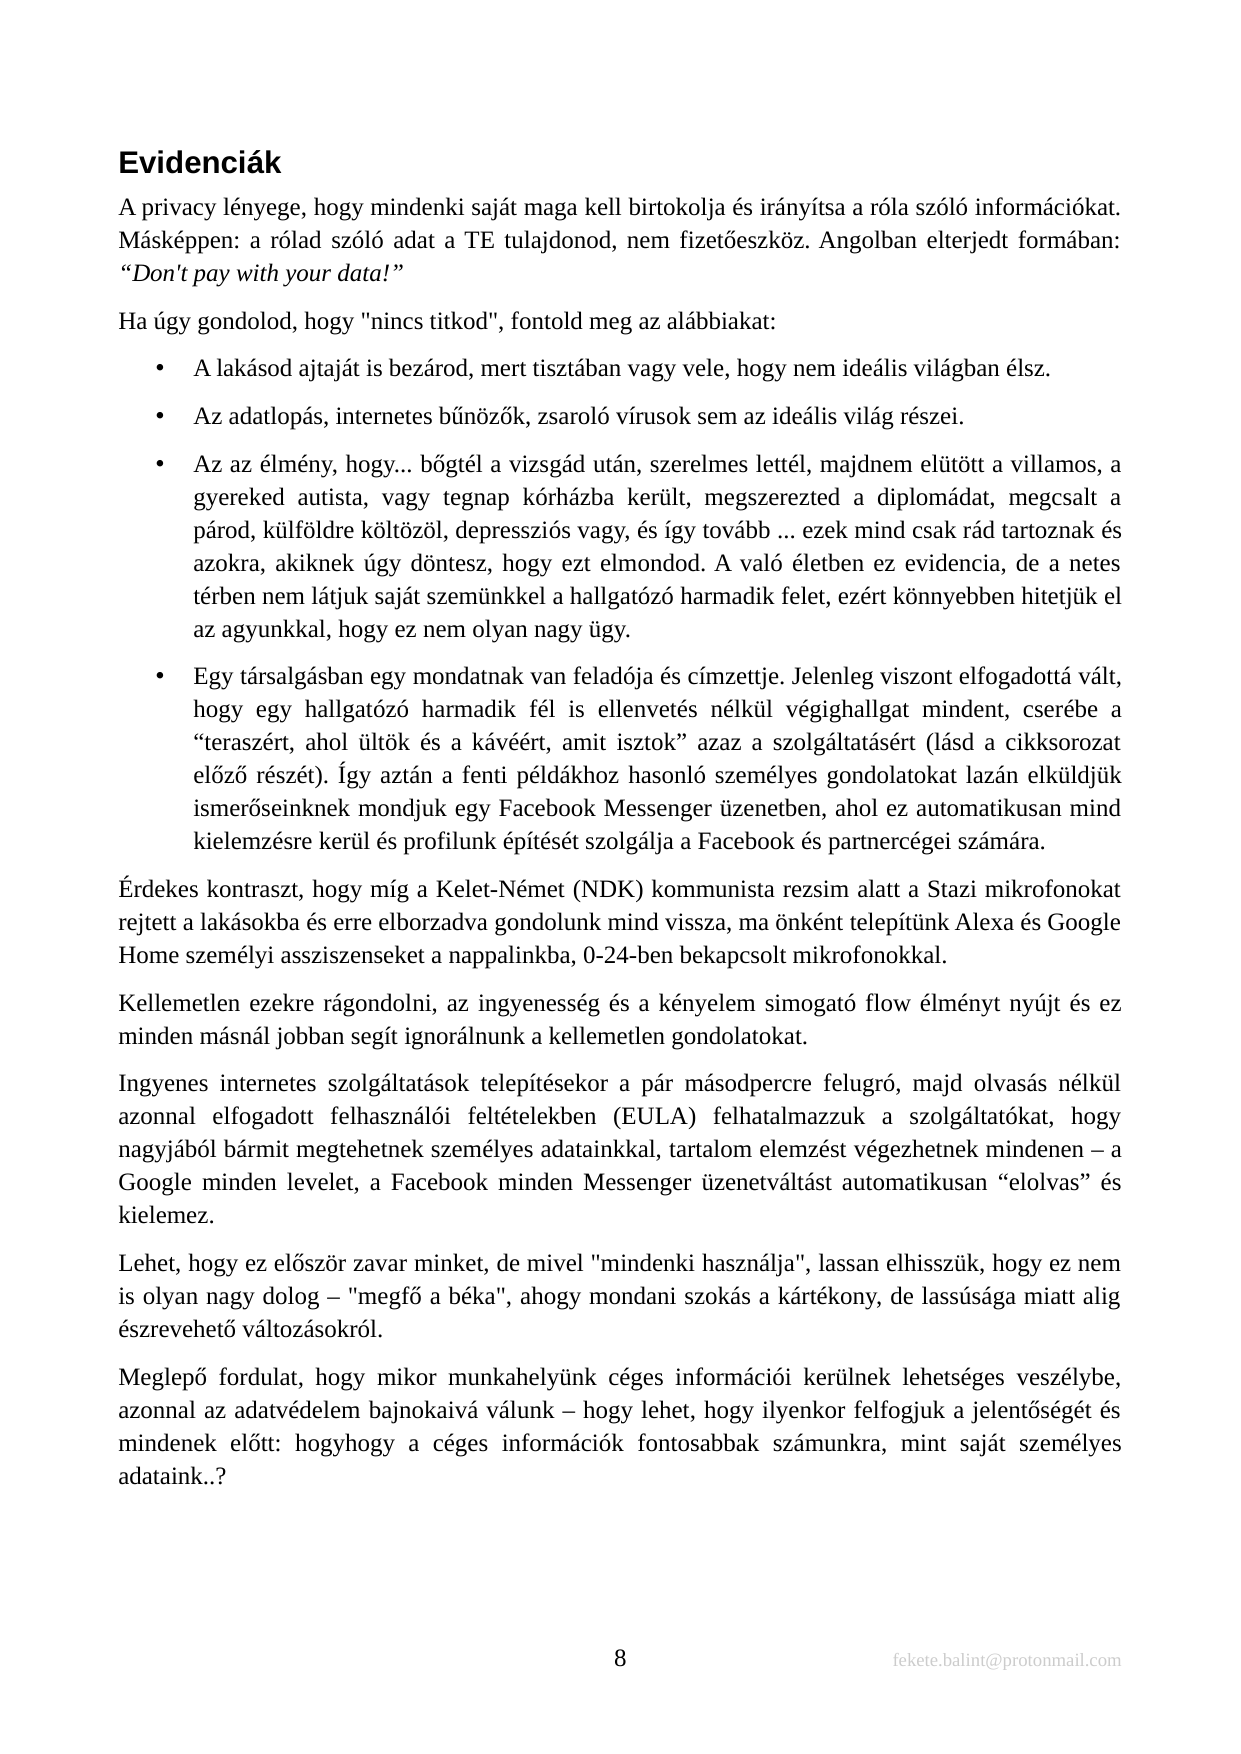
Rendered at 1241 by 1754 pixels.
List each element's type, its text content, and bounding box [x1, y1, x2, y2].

text Érdekes kontraszt, hogy míg a Kelet-Német (NDK) kommunista rezsim alatt a Stazi mikrofonokat rejtett a lakásokba és erre elborzadva gondolunk mind vissza, ma önként telepítünk Alexa és Google Home személyi assziszenseket a nappalinkba, 0-24-ben bekapcsolt mikrofonokkal. [118, 874, 1122, 969]
text Meglepő fordulat, hogy mikor munkahelyünk céges információi kerülnek lehetséges veszélybe, azonnal az adatvédelem bajnokaivá válunk – hogy lehet, hogy ilyenkor felfogjuk a jelentőségét és mindenek előtt: hogyhogy a céges információk fontosabbak számunkra, mint saját személyes adataink..? [118, 1362, 1122, 1489]
list Az az élmény, hogy... bőgtél a vizsgád után, szerelmes lettél, majdnem elütött a villamos, a gyereked autista, vagy tegnap kórházba került, megszerezted a diplomádat, megcsalt a párod, külföldre költözöl, depressziós vagy, és így tovább ... ezek mind csak rád tartoznak és azokra, akiknek úgy döntesz, hogy ezt elmondod. A való életben ez evidencia, de a netes térben nem látjuk saját szemünkkel a hallgatózó harmadik felet, ezért könnyebben hitetjük el az agyunkkal, hogy ez nem olyan nagy ügy. [156, 449, 1122, 642]
text Lehet, hogy ez először zavar minket, de mivel "mindenki használja", lassan elhisszük, hogy ez nem is olyan nagy dolog – "megfő a béka", ahogy mondani szokás a kártékony, de lassúsága miatt alig észrevehető változásokról. [118, 1248, 1122, 1343]
list Az adatlopás, internetes bűnözők, zsaroló vírusok sem az ideális világ részei. [156, 401, 1122, 430]
subtitle Evidenciák [118, 144, 1122, 180]
list A lakásod ajtaját is bezárod, mert tisztában vagy vele, hogy nem ideális világban élsz. [156, 353, 1122, 382]
text Ha úgy gondolod, hogy "nincs titkod", fontold meg az alábbiakat: [118, 306, 1122, 334]
text Kellemetlen ezekre rágondolni, az ingyenesség és a kényelem simogató flow élményt nyújt és ez minden másnál jobban segít ignorálnunk a kellemetlen gondolatokat. [118, 988, 1122, 1049]
text Ingyenes internetes szolgáltatások telepítésekor a pár másodpercre felugró, majd olvasás nélkül azonnal elfogadott felhasználói feltételekben (EULA) felhatalmazzuk a szolgáltatókat, hogy nagyjából bármit megtehetnek személyes adatainkkal, tartalom elemzést végezhetnek mindenen – a Google minden levelet, a Facebook minden Messenger üzenetváltást automatikusan “elolvas” és kielemez. [118, 1068, 1122, 1229]
list Egy társalgásban egy mondatnak van feladója és címzettje. Jelenleg viszont elfogadottá vált, hogy egy hallgatózó harmadik fél is ellenvetés nélkül végighallgat mindent, cserébe a “teraszért, ahol ültök és a kávéért, amit isztok” azaz a szolgáltatásért (lásd a cikksorozat előző részét). Így aztán a fenti példákhoz hasonló személyes gondolatokat lazán elküldjük ismerőseinknek mondjuk egy Facebook Messenger üzenetben, ahol ez automatikusan mind kielemzésre kerül és profilunk építését szolgálja a Facebook és partnercégei számára. [156, 661, 1122, 855]
text A privacy lényege, hogy mindenki saját maga kell birtokolja és irányítsa a róla szóló információkat. Másképpen: a rólad szóló adat a TE tulajdonod, nem fizetőeszköz. Angolban elterjedt formában: “Don't pay with your data!” [118, 192, 1122, 287]
